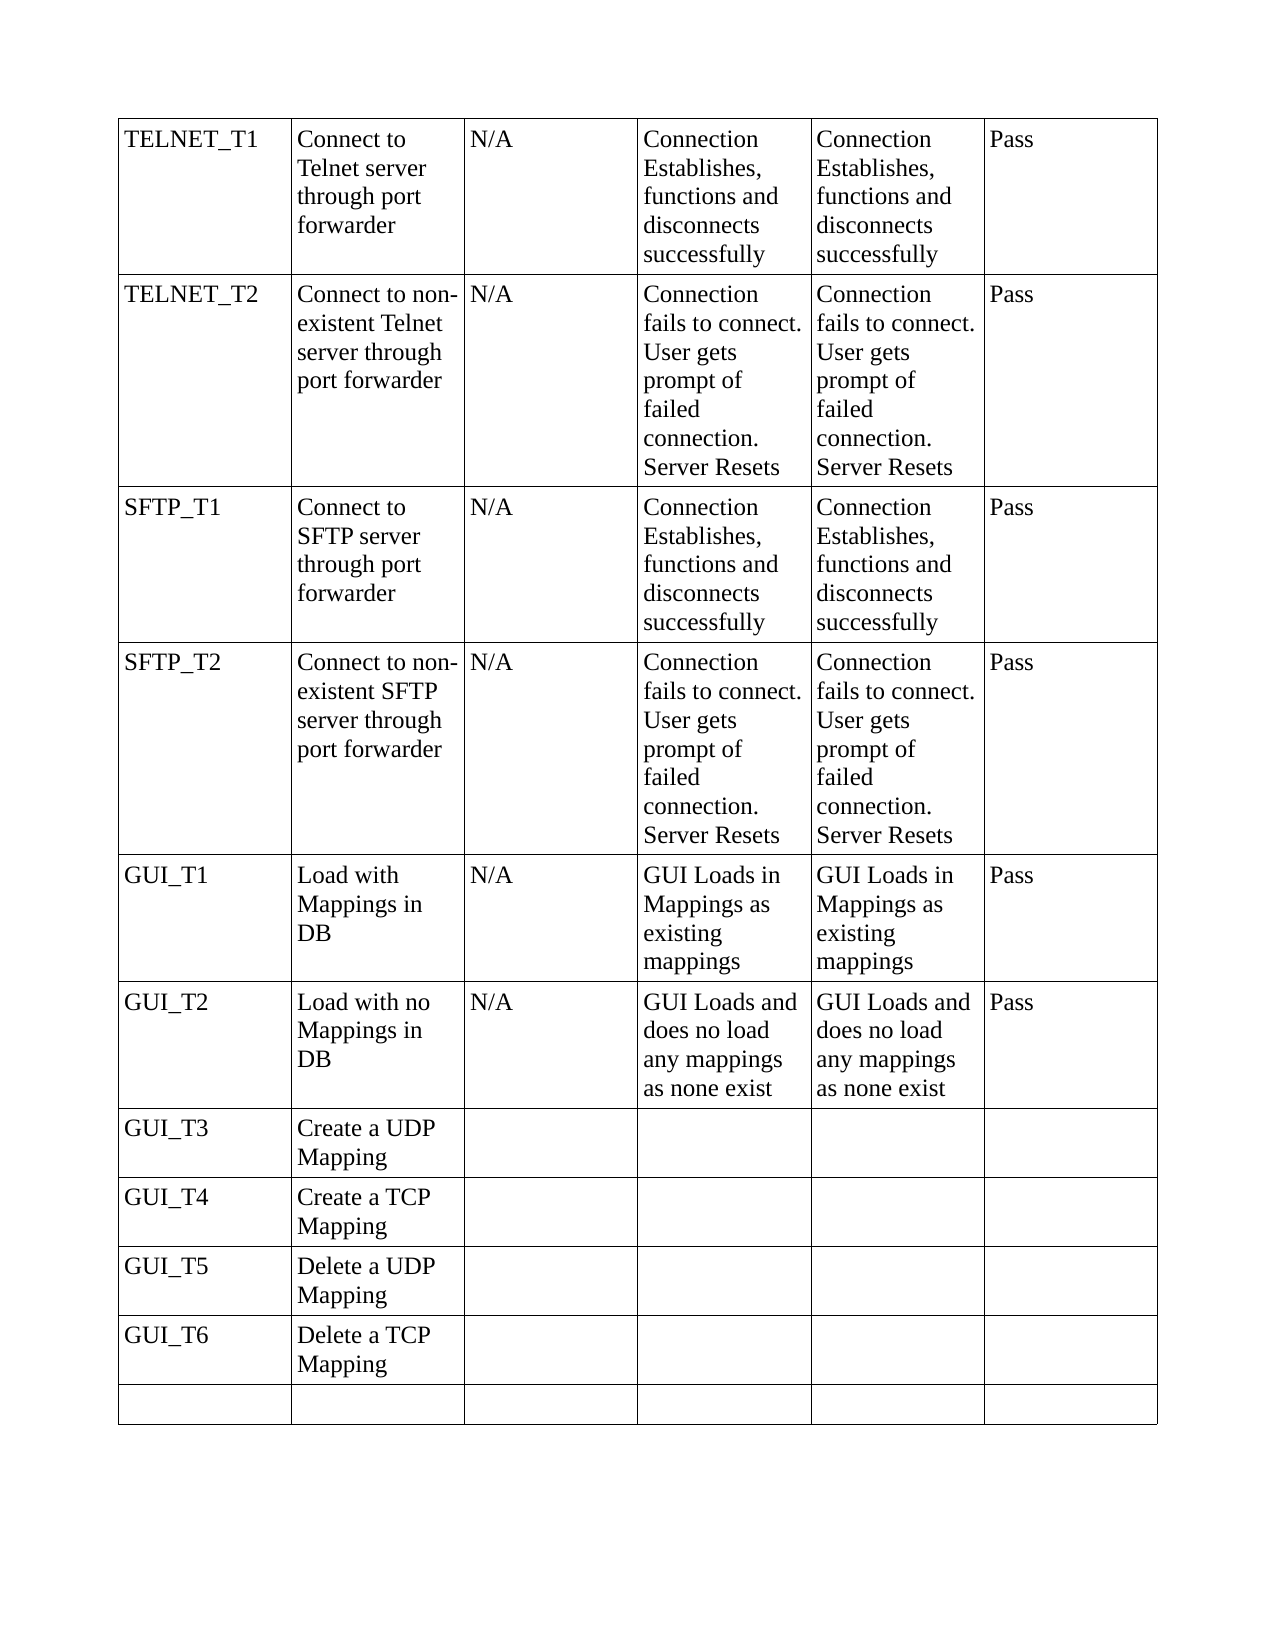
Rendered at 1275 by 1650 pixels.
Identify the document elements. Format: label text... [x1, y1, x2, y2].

table_cell GUI_T1 [119, 855, 291, 981]
table_cell Connection Establishes, functions and disconnects successfully [638, 487, 811, 642]
table_cell [638, 1385, 811, 1424]
table_cell GUI Loads in Mappings as existing mappings [638, 855, 811, 981]
table_cell [638, 1247, 811, 1315]
table_cell Connection fails to connect. User gets prompt of failed connection. Server Resets [638, 275, 811, 486]
table_cell Connect to SFTP server through port forwarder [292, 487, 464, 642]
table_cell GUI_T4 [119, 1178, 291, 1246]
table_cell Pass [985, 487, 1157, 642]
table_cell Delete a UDP Mapping [292, 1247, 464, 1315]
table_cell SFTP_T2 [119, 643, 291, 854]
table_cell Create a TCP Mapping [292, 1178, 464, 1246]
table_cell [638, 1316, 811, 1384]
table_cell [812, 1109, 984, 1177]
table_cell [292, 1385, 464, 1424]
table_cell Connection fails to connect. User gets prompt of failed connection. Server Resets [812, 643, 984, 854]
table_cell [985, 1178, 1157, 1246]
table_cell Connection Establishes, functions and disconnects successfully [638, 119, 811, 273]
table_cell Load with no Mappings in DB [292, 982, 464, 1107]
table_cell [812, 1316, 984, 1384]
table_cell GUI Loads and does no load any mappings as none exist [638, 982, 811, 1107]
table_cell GUI_T6 [119, 1316, 291, 1384]
table_cell Connect to Telnet server through port forwarder [292, 119, 464, 273]
table_cell Pass [985, 275, 1157, 486]
table_cell Connection Establishes, functions and disconnects successfully [812, 487, 984, 642]
table_cell TELNET_T2 [119, 275, 291, 486]
table_cell [812, 1247, 984, 1315]
table_cell [119, 1385, 291, 1424]
table_cell Pass [985, 643, 1157, 854]
table_cell N/A [465, 643, 637, 854]
table_cell [812, 1178, 984, 1246]
table_cell [985, 1109, 1157, 1177]
table_cell Load with Mappings in DB [292, 855, 464, 981]
table_cell GUI Loads in Mappings as existing mappings [812, 855, 984, 981]
table_cell TELNET_T1 [119, 119, 291, 273]
table_cell GUI_T3 [119, 1109, 291, 1177]
table_cell [985, 1385, 1157, 1424]
table_cell Connection Establishes, functions and disconnects successfully [812, 119, 984, 273]
table_cell [465, 1109, 637, 1177]
table_cell Connect to non-existent Telnet server through port forwarder [292, 275, 464, 486]
table_cell N/A [465, 982, 637, 1107]
table_cell [465, 1385, 637, 1424]
table_cell Create a UDP Mapping [292, 1109, 464, 1177]
table_cell Delete a TCP Mapping [292, 1316, 464, 1384]
table_cell [985, 1316, 1157, 1384]
table_cell GUI_T5 [119, 1247, 291, 1315]
table_cell Connection fails to connect. User gets prompt of failed connection. Server Resets [812, 275, 984, 486]
table_cell Pass [985, 855, 1157, 981]
table_cell N/A [465, 855, 637, 981]
table_cell N/A [465, 275, 637, 486]
table_cell Connection fails to connect. User gets prompt of failed connection. Server Resets [638, 643, 811, 854]
table_cell [985, 1247, 1157, 1315]
table_cell SFTP_T1 [119, 487, 291, 642]
table_cell GUI_T2 [119, 982, 291, 1107]
table_cell [465, 1247, 637, 1315]
table_cell N/A [465, 119, 637, 273]
table_cell [638, 1109, 811, 1177]
table_cell [812, 1385, 984, 1424]
table_cell Pass [985, 982, 1157, 1107]
table_cell [465, 1316, 637, 1384]
table_cell Connect to non-existent SFTP server through port forwarder [292, 643, 464, 854]
table_cell N/A [465, 487, 637, 642]
table_cell GUI Loads and does no load any mappings as none exist [812, 982, 984, 1107]
table_cell Pass [985, 119, 1157, 273]
table_cell [465, 1178, 637, 1246]
table_cell [638, 1178, 811, 1246]
